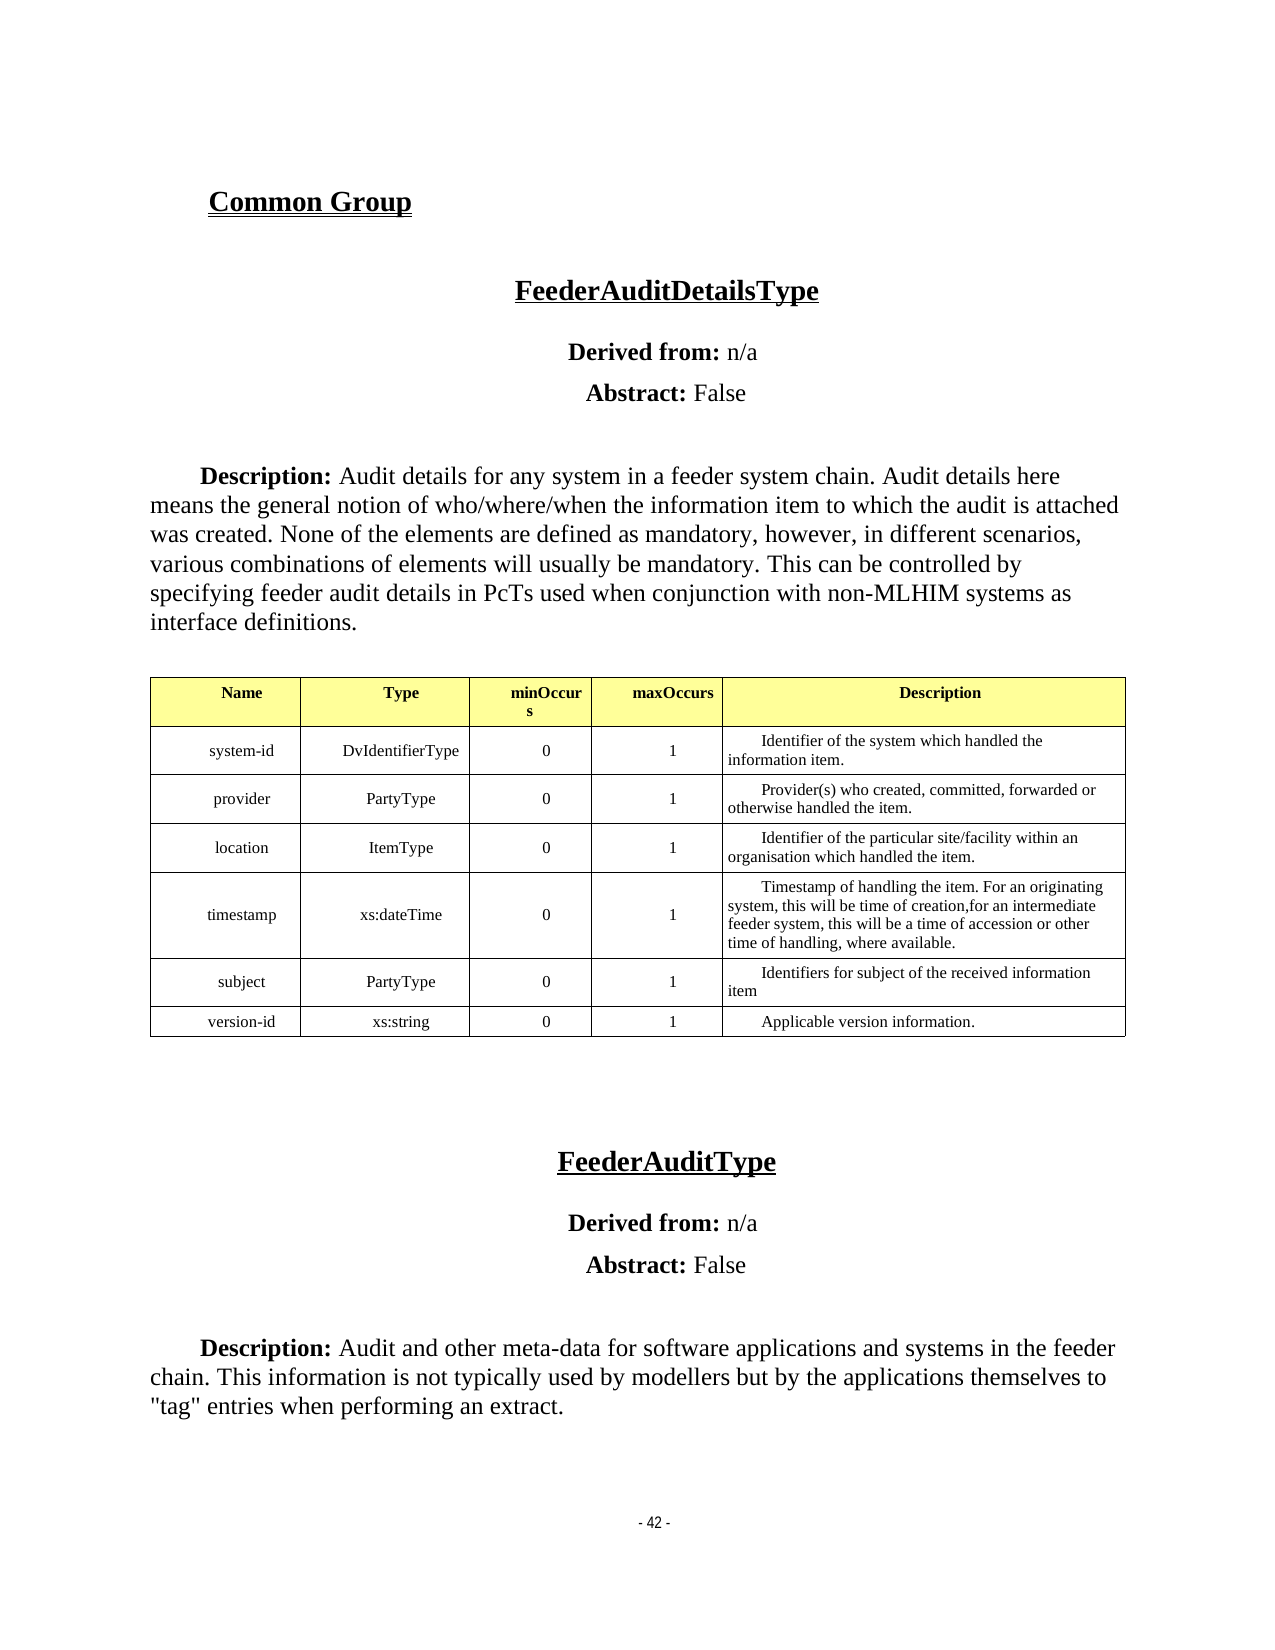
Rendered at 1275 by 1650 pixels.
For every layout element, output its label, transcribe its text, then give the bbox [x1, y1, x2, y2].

table_cell 1 [592, 873, 722, 958]
text Abstract: False [150, 1249, 1125, 1278]
table_cell system-id [151, 727, 300, 774]
table_cell xs:dateTime [301, 873, 469, 958]
table_cell 0 [470, 727, 591, 774]
text Description: Audit and other meta-data for software applications and systems in the feeder chain. This information is not typically used by modellers but by the applications themselves to "tag" entries when performing an extract. [150, 1333, 1125, 1449]
text Derived from: n/a [150, 1208, 1125, 1237]
table_cell ItemType [301, 824, 469, 872]
table_cell timestamp [151, 873, 300, 958]
table_cell PartyType [301, 959, 469, 1006]
table_cell provider [151, 775, 300, 823]
table_header Description [723, 678, 1125, 726]
subtitle Common Group [150, 184, 1125, 218]
table_cell 1 [592, 824, 722, 872]
text Derived from: n/a [150, 337, 1125, 366]
table_cell 1 [592, 1007, 722, 1036]
table_cell PartyType [301, 775, 469, 823]
table_cell Applicable version information. [723, 1007, 1125, 1036]
text FeederAuditType [150, 1144, 1125, 1178]
table_cell Identifier of the particular site/facility within an organisation which handled the item. [723, 824, 1125, 872]
table_header maxOccurs [592, 678, 722, 726]
text Description: Audit details for any system in a feeder system chain. Audit details here means the general notion of who/where/when the information item to which the audit is attached was created. None of the elements are defined as mandatory, however, in different scenarios, various combinations of elements will usually be mandatory. This can be controlled by specifying feeder audit details in PcTs used when conjunction with non-MLHIM systems as interface definitions. [150, 461, 1125, 665]
table_cell 1 [592, 959, 722, 1006]
table_cell version-id [151, 1007, 300, 1036]
text Abstract: False [150, 378, 1125, 407]
table_header Name [151, 678, 300, 726]
table_cell subject [151, 959, 300, 1006]
table_header Type [301, 678, 469, 726]
table_cell DvIdentifierType [301, 727, 469, 774]
table_cell Identifiers for subject of the received information item [723, 959, 1125, 1006]
table_cell Timestamp of handling the item. For an originating system, this will be time of creation,for an intermediate feeder system, this will be a time of accession or other time of handling, where available. [723, 873, 1125, 958]
table_cell location [151, 824, 300, 872]
table_cell Identifier of the system which handled the information item. [723, 727, 1125, 774]
table_cell 0 [470, 824, 591, 872]
table_cell 0 [470, 959, 591, 1006]
table_header minOccurs [470, 678, 591, 726]
table_cell 1 [592, 775, 722, 823]
table_cell Provider(s) who created, committed, forwarded or otherwise handled the item. [723, 775, 1125, 823]
table_cell 0 [470, 1007, 591, 1036]
table_cell 1 [592, 727, 722, 774]
table_cell xs:string [301, 1007, 469, 1036]
table_cell 0 [470, 873, 591, 958]
text FeederAuditDetailsType [150, 273, 1125, 306]
table_cell 0 [470, 775, 591, 823]
